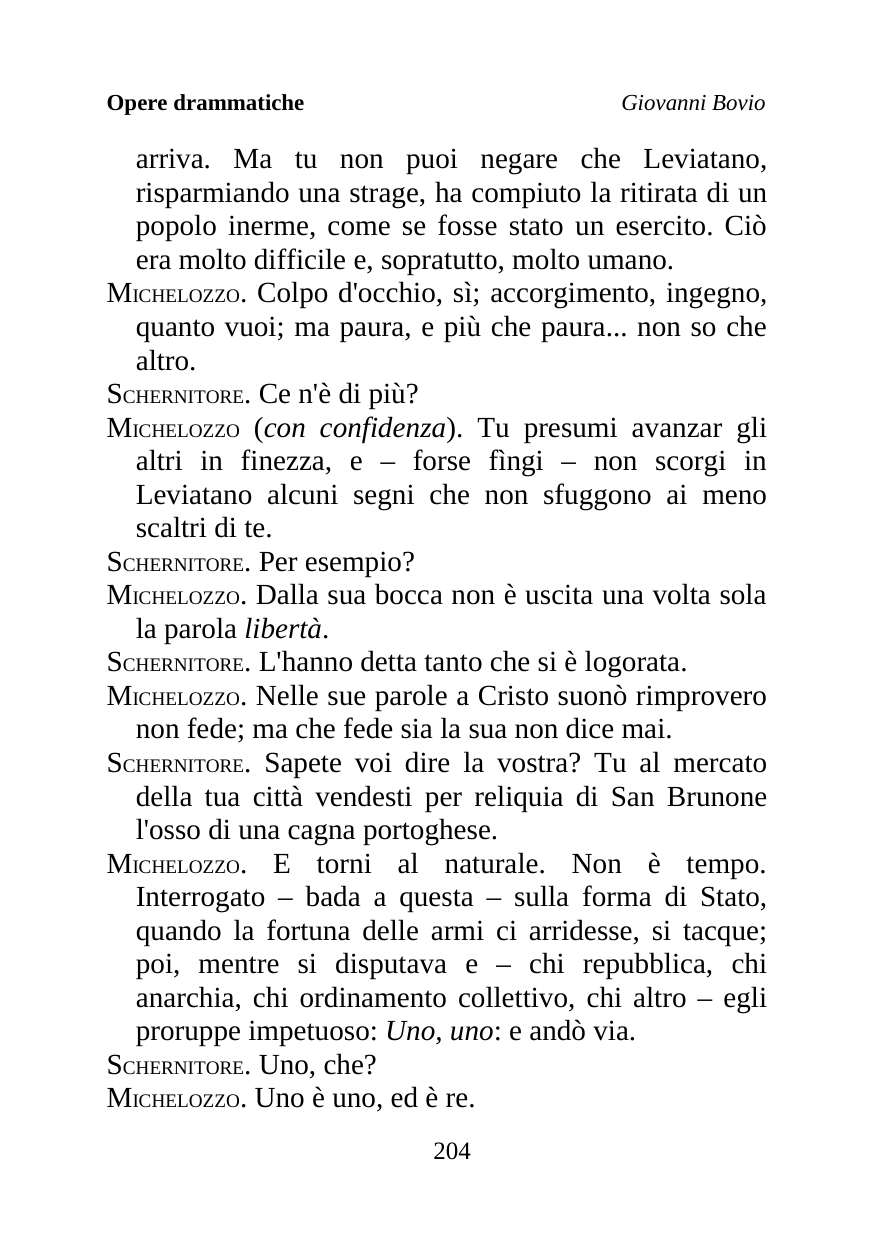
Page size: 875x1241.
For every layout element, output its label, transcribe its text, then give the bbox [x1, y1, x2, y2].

text Michelozzo. Dalla sua bocca non è uscita una volta sola la parola libertà. [106, 577, 768, 644]
text Schernitore. Ce n'è di più? [106, 376, 768, 410]
text Michelozzo. Colpo d'occhio, sì; accorgimento, ingegno, quanto vuoi; ma paura, e più che paura... non so che altro. [106, 276, 768, 376]
text Michelozzo. Uno è uno, ed è re. [106, 1081, 768, 1114]
text Michelozzo (con confidenza). Tu presumi avanzar gli altri in finezza, e – forse fìngi – non scorgi in Leviatano alcuni segni che non sfuggono ai meno scaltri di te. [106, 410, 768, 544]
text Schernitore. Uno, che? [106, 1047, 768, 1081]
text Michelozzo. E torni al naturale. Non è tempo. Interrogato – bada a questa – sulla forma di Stato, quando la fortuna delle armi ci arridesse, si tacque; poi, mentre si disputava e – chi repubblica, chi anarchia, chi ordinamento collettivo, chi altro – egli proruppe impetuoso: Uno, uno: e andò via. [106, 846, 768, 1047]
text Schernitore. Sapete voi dire la vostra? Tu al mercato della tua città vendesti per reliquia di San Brunone l'osso di una cagna portoghese. [106, 745, 768, 846]
text arriva. Ma tu non puoi negare che Leviatano, risparmiando una strage, ha compiuto la ritirata di un popolo inerme, come se fosse stato un esercito. Ciò era molto difficile e, sopratutto, molto umano. [106, 141, 768, 276]
text Schernitore. L'hanno detta tanto che si è logorata. [106, 644, 768, 678]
text Schernitore. Per esempio? [106, 544, 768, 577]
text Michelozzo. Nelle sue parole a Cristo suonò rimprovero non fede; ma che fede sia la sua non dice mai. [106, 678, 768, 745]
